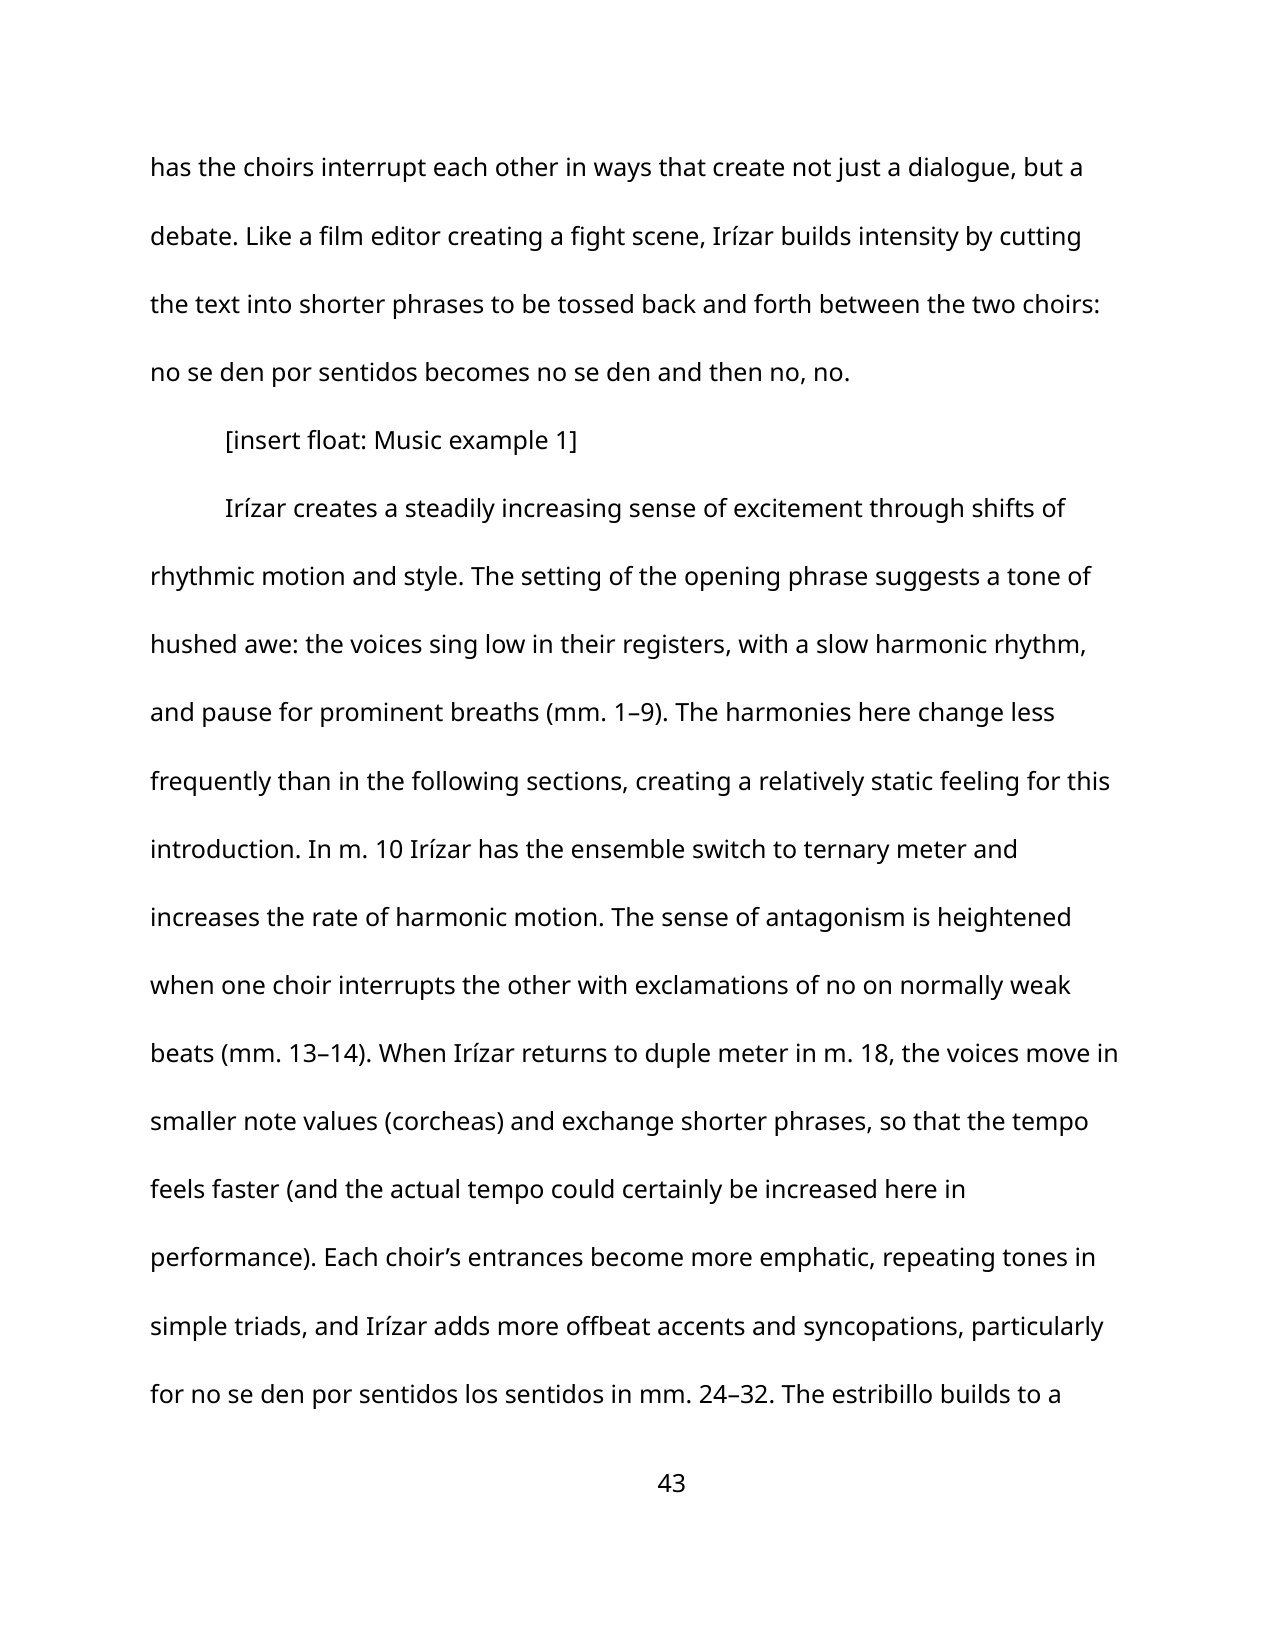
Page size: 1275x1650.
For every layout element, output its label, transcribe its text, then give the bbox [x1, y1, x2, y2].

text has the choirs interrupt each other in ways that create not just a dialogue, but a debate. Like a film editor creating a fight scene, Irízar builds intensity by cutting the text into shorter phrases to be tossed back and forth between the two choirs: no se den por sentidos becomes no se den and then no, no. [150, 150, 1125, 388]
text [insert float: Music example 1] [150, 422, 1125, 457]
text Irízar creates a steadily increasing sense of excitement through shifts of rhythmic motion and style. The setting of the opening phrase suggests a tone of hushed awe: the voices sing low in their registers, with a slow harmonic rhythm, and pause for prominent breaths (mm. 1–9). The harmonies here change less frequently than in the following sections, creating a relatively static feeling for this introduction. In m. 10 Irízar has the ensemble switch to ternary meter and increases the rate of harmonic motion. The sense of antagonism is heightened when one choir interrupts the other with exclamations of no on normally weak beats (mm. 13–14). When Irízar returns to duple meter in m. 18, the voices move in smaller note values (corcheas) and exchange shorter phrases, so that the tempo feels faster (and the actual tempo could certainly be increased here in performance). Each choir’s entrances become more emphatic, repeating tones in simple triads, and Irízar adds more offbeat accents and syncopations, particularly for no se den por sentidos los sentidos in mm. 24–32. The estribillo builds to a [150, 491, 1125, 1410]
